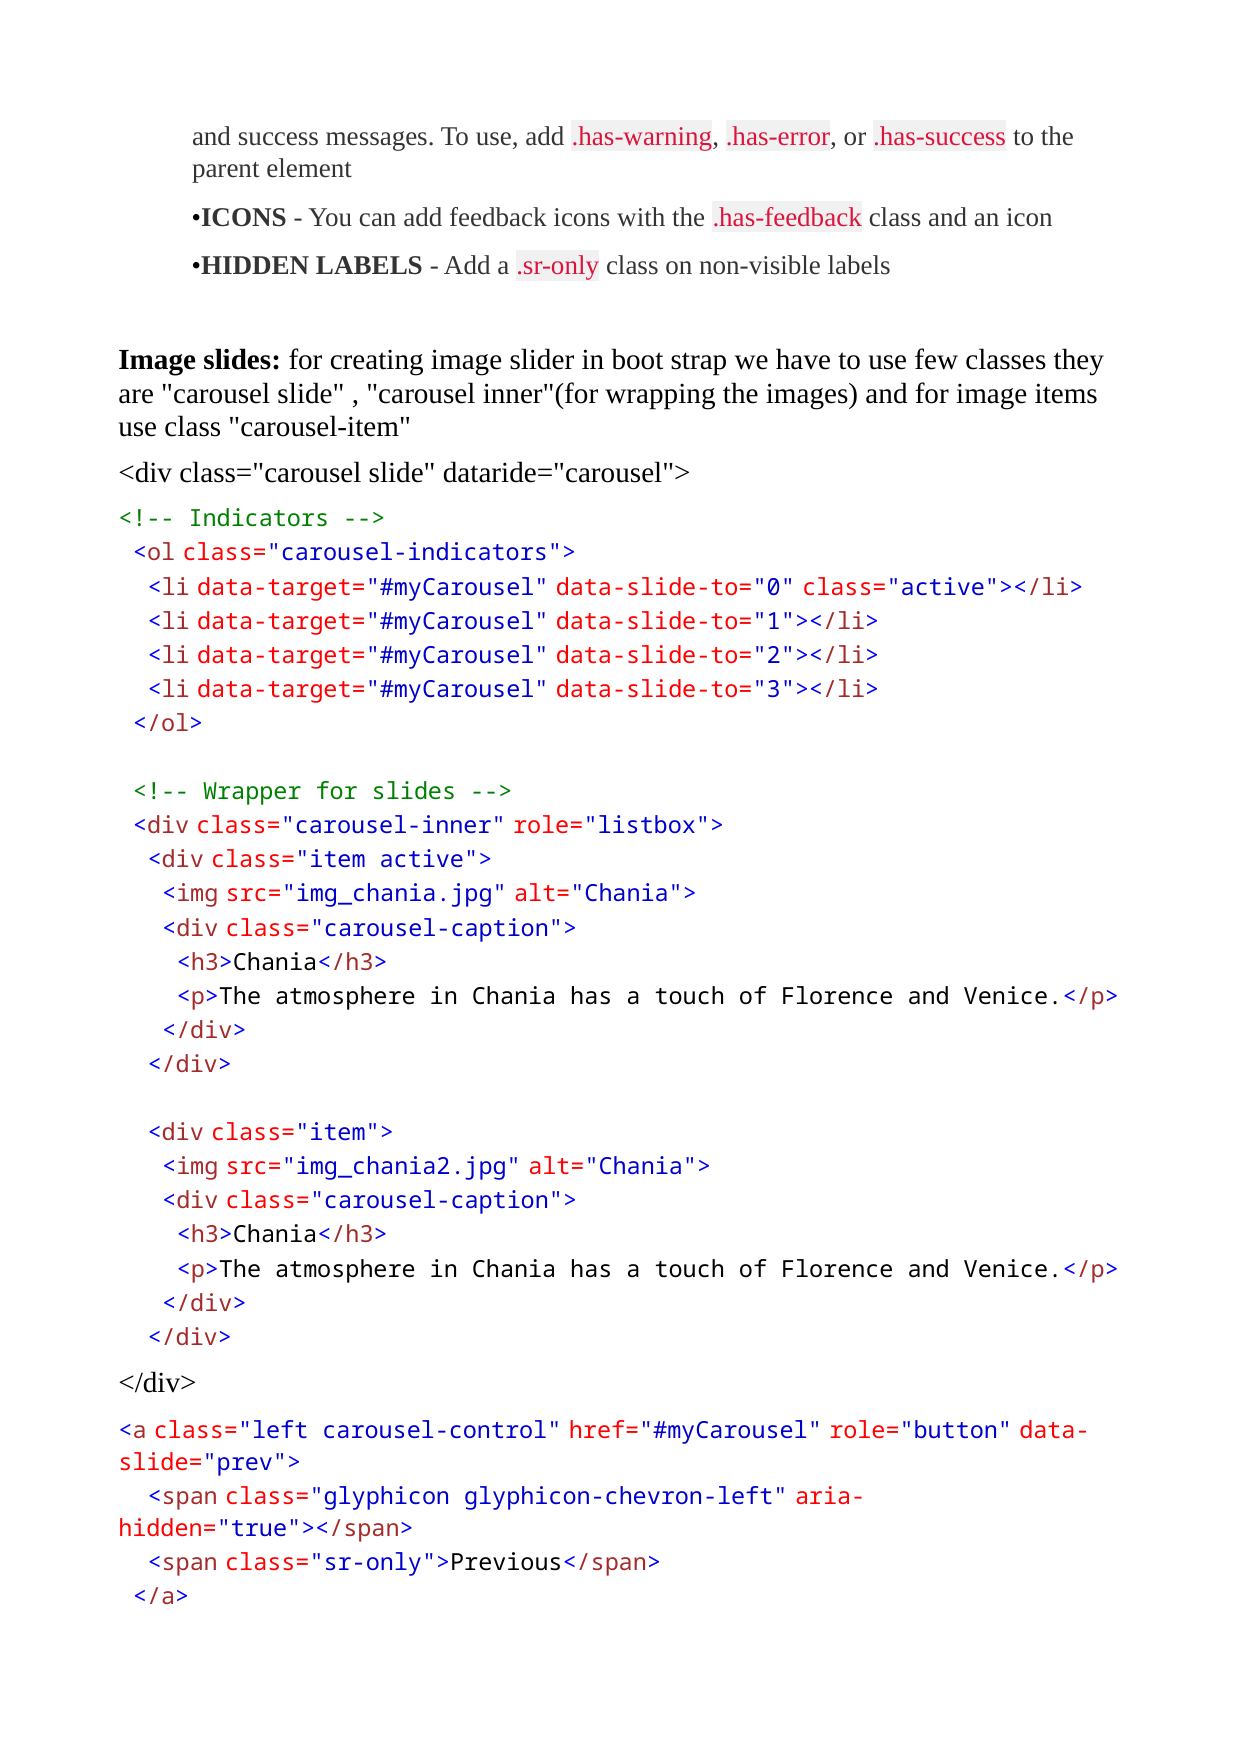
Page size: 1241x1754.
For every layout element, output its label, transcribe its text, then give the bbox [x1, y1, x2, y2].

list and success messages. To use, add .has-warning, .has-error, or .has-success to the parent element [118, 118, 1122, 184]
text </div> [118, 1365, 1122, 1398]
list ICONS - You can add feedback icons with the .has-feedback class and an icon [118, 199, 1122, 232]
text <!-- Indicators --> <ol class="carousel-indicators"> <li data-target="#myCarousel" data-slide-to="0" class="active"></li> <li data-target="#myCarousel" data-slide-to="1"></li> <li data-target="#myCarousel" data-slide-to="2"></li> <li data-target="#myCarousel" data-slide-to="3"></li> </ol> <!-- Wrapper for slides --> <div class="carousel-inner" role="listbox"> <div class="item active"> <img src="img_chania.jpg" alt="Chania"> <div class="carousel-caption"> <h3>Chania</h3> <p>The atmosphere in Chania has a touch of Florence and Venice.</p> </div> </div> <div class="item"> <img src="img_chania2.jpg" alt="Chania"> <div class="carousel-caption"> <h3>Chania</h3> <p>The atmosphere in Chania has a touch of Florence and Venice.</p> </div> </div> [118, 501, 1122, 1352]
text <div class="carousel slide" dataride="carousel"> [118, 455, 1122, 489]
list HIDDEN LABELS - Add a .sr-only class on non-visible labels [118, 248, 1122, 281]
text <a class="left carousel-control" href="#myCarousel" role="button" data-slide="prev"> <span class="glyphicon glyphicon-chevron-left" aria-hidden="true"></span> <span class="sr-only">Previous</span> </a> [118, 1411, 1122, 1611]
text Image slides: for creating image slider in boot strap we have to use few classes they are "carousel slide" , "carousel inner"(for wrapping the images) and for image items use class "carousel-item" [118, 342, 1122, 443]
